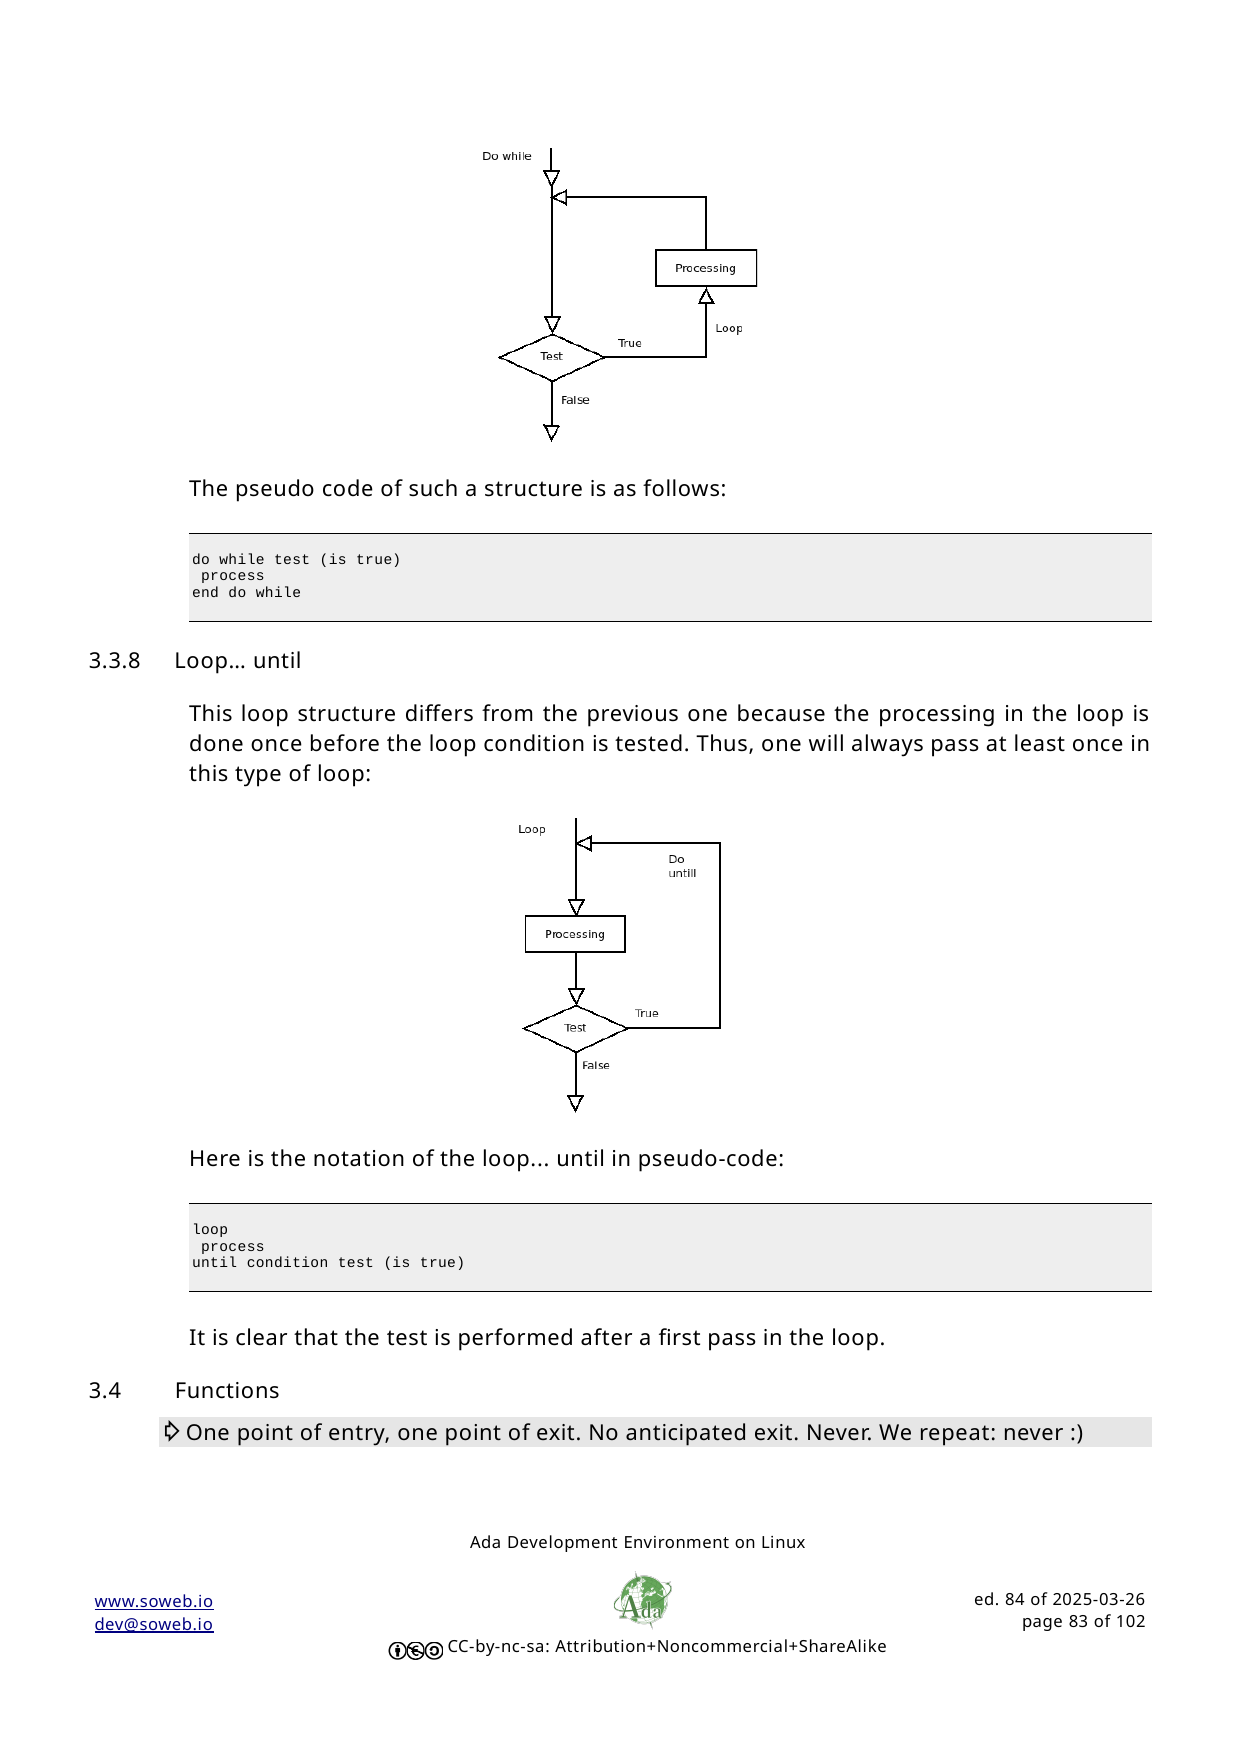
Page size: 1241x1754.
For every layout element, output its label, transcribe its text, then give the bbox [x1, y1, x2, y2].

list process [189, 1236, 1152, 1252]
list One point of entry, one point of exit. No anticipated exit. Never. We repeat: never :) [159, 1417, 1152, 1447]
list do while test (is true) [189, 534, 1152, 566]
text Here is the notation of the loop... until in pseudo-code: [189, 1143, 1152, 1173]
text The pseudo code of such a structure is as follows: [189, 473, 1152, 503]
picture [518, 817, 722, 1113]
list loop [189, 1204, 1152, 1236]
picture [613, 1571, 672, 1630]
list end do while [189, 582, 1152, 621]
picture [482, 147, 758, 443]
picture [388, 1642, 443, 1660]
text It is clear that the test is performed after a first pass in the loop. [189, 1321, 1152, 1351]
subtitle Loop… until [88, 645, 1152, 686]
list process [189, 566, 1152, 582]
subtitle Functions [88, 1375, 1152, 1405]
list until condition test (is true) [189, 1252, 1152, 1291]
text This loop structure differs from the previous one because the processing in the loop is done once before the loop condition is tested. Thus, one will always pass at least once in this type of loop: [189, 698, 1152, 788]
